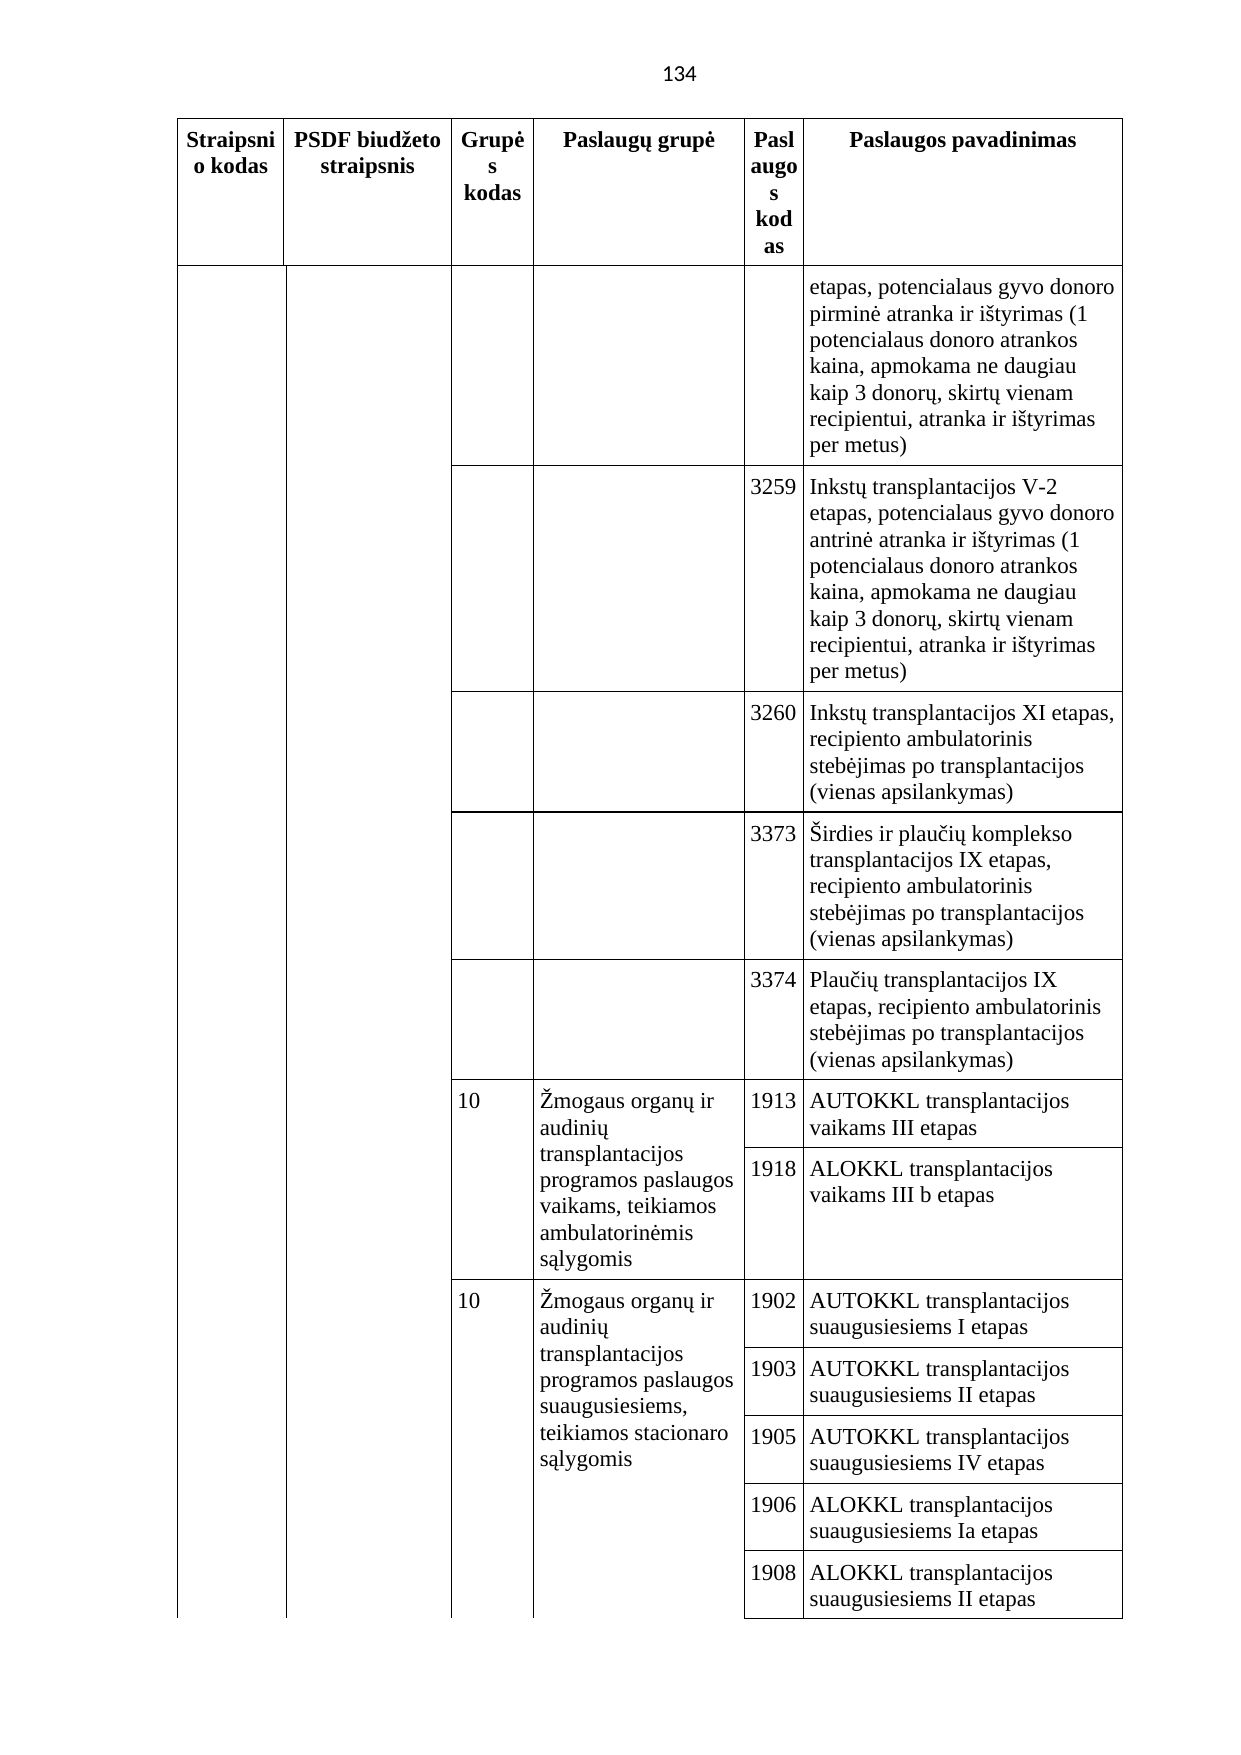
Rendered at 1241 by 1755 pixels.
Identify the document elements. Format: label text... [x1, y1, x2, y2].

table_cell [287, 811, 451, 958]
table_cell 1908 [745, 1551, 803, 1618]
table_cell ALOKKL transplantacijos suaugusiesiems II etapas [804, 1551, 1122, 1618]
table_cell [178, 1079, 286, 1147]
table_cell [287, 1550, 451, 1618]
table_header Paslaugos pavadinimas [804, 119, 1122, 265]
table_cell [178, 1347, 286, 1414]
table_cell 3260 [745, 692, 803, 811]
table_cell etapas, potencialaus gyvo donoro pirminė atranka ir ištyrimas (1 potencialaus donoro atrankos kaina, apmokama ne daugiau kaip 3 donorų, skirtų vienam recipientui, atranka ir ištyrimas per metus) [804, 266, 1122, 465]
table_header Straipsnio kodas [178, 119, 283, 265]
table_cell [452, 960, 533, 1079]
table_cell [178, 811, 286, 958]
table_cell [178, 465, 286, 691]
table_cell 3374 [745, 960, 803, 1079]
table_cell [287, 1147, 451, 1279]
table_cell [287, 266, 451, 465]
table_cell [287, 959, 451, 1079]
table_cell AUTOKKL transplantacijos vaikams III etapas [804, 1080, 1122, 1147]
table_cell [745, 266, 803, 465]
table_cell [452, 813, 533, 958]
table_cell [178, 266, 286, 465]
table_cell [287, 1279, 451, 1347]
table_cell 1903 [745, 1348, 803, 1414]
table_cell 3259 [745, 466, 803, 691]
table_cell [287, 1079, 451, 1147]
table_cell 10 [452, 1280, 533, 1618]
table_cell 1918 [745, 1148, 803, 1279]
table_header Paslaugos kodas [745, 119, 803, 265]
table_cell Širdies ir plaučių komplekso transplantacijos IX etapas, recipiento ambulatorinis stebėjimas po transplantacijos (vienas apsilankymas) [804, 813, 1122, 958]
table_cell [178, 1279, 286, 1347]
table_cell [452, 266, 533, 465]
table_cell 1906 [745, 1484, 803, 1550]
table_cell 3373 [745, 813, 803, 958]
table_header PSDF biudžeto straipsnis [284, 119, 451, 265]
table_cell ALOKKL transplantacijos vaikams III b etapas [804, 1148, 1122, 1279]
table_cell [534, 692, 744, 811]
table_cell [534, 266, 744, 465]
table_cell [287, 465, 451, 691]
table_cell [287, 1415, 451, 1482]
table_cell ALOKKL transplantacijos suaugusiesiems Ia etapas [804, 1484, 1122, 1550]
table_cell [452, 466, 533, 691]
table_cell [452, 692, 533, 811]
table_cell [534, 960, 744, 1079]
table_cell AUTOKKL transplantacijos suaugusiesiems I etapas [804, 1280, 1122, 1347]
table_cell Žmogaus organų ir audinių transplantacijos programos paslaugos vaikams, teikiamos ambulatorinėmis sąlygomis [534, 1080, 744, 1279]
table_cell 1902 [745, 1280, 803, 1347]
table_cell [452, 1147, 533, 1279]
table_cell [534, 466, 744, 691]
table_header Grupės kodas [452, 119, 533, 265]
table_cell [534, 813, 744, 958]
table_cell [178, 691, 286, 811]
table_cell [287, 1483, 451, 1550]
table_cell [287, 1347, 451, 1414]
table_cell AUTOKKL transplantacijos suaugusiesiems IV etapas [804, 1416, 1122, 1482]
table_cell [178, 1415, 286, 1482]
table_cell AUTOKKL transplantacijos suaugusiesiems II etapas [804, 1348, 1122, 1414]
table_cell [178, 959, 286, 1079]
table_cell 1905 [745, 1416, 803, 1482]
table_cell [178, 1147, 286, 1279]
table_cell [178, 1550, 286, 1618]
table_cell 1913 [745, 1080, 803, 1147]
table_cell Inkstų transplantacijos V-2 etapas, potencialaus gyvo donoro antrinė atranka ir ištyrimas (1 potencialaus donoro atrankos kaina, apmokama ne daugiau kaip 3 donorų, skirtų vienam recipientui, atranka ir ištyrimas per metus) [804, 466, 1122, 691]
table_cell Plaučių transplantacijos IX etapas, recipiento ambulatorinis stebėjimas po transplantacijos (vienas apsilankymas) [804, 960, 1122, 1079]
table_header Paslaugų grupė [534, 119, 744, 265]
table_cell [178, 1483, 286, 1550]
table_cell 10 [452, 1080, 533, 1147]
table_cell [287, 691, 451, 811]
table_cell Žmogaus organų ir audinių transplantacijos programos paslaugos suaugusiesiems, teikiamos stacionaro sąlygomis [534, 1280, 744, 1618]
table_cell Inkstų transplantacijos XI etapas, recipiento ambulatorinis stebėjimas po transplantacijos (vienas apsilankymas) [804, 692, 1122, 811]
